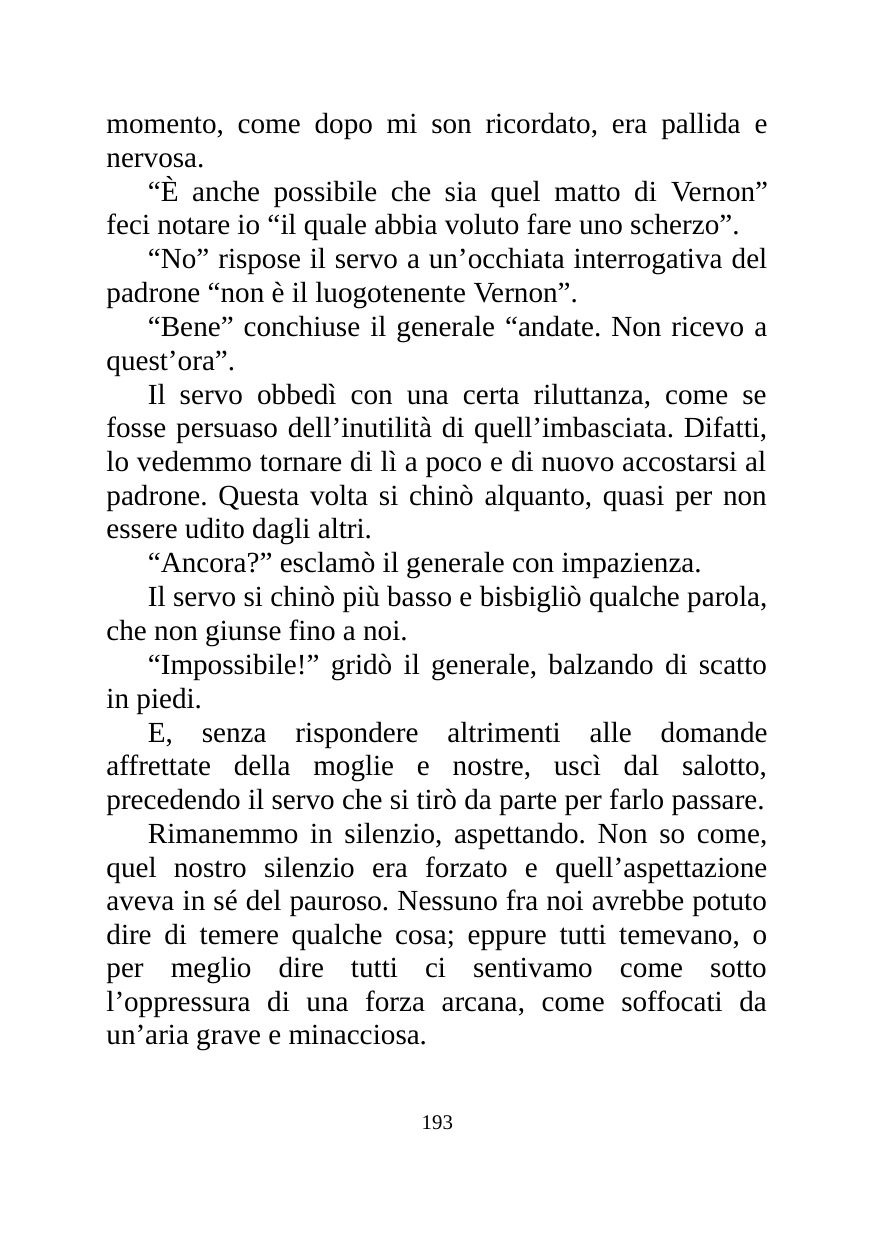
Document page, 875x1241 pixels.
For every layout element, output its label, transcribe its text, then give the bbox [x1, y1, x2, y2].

text “Impossibile!” gridò il generale, balzando di scatto in piedi. [106, 647, 768, 714]
text “No” rispose il servo a un’occhiata interrogativa del padrone “non è il luogotenente Vernon”. [106, 242, 768, 309]
text Rimanemmo in silenzio, aspettando. Non so come, quel nostro silenzio era forzato e quell’aspettazione aveva in sé del pauroso. Nessuno fra noi avrebbe potuto dire di temere qualche cosa; eppure tutti temevano, o per meglio dire tutti ci sentivamo come sotto l’oppressura di una forza arcana, come soffocati da un’aria grave e minacciosa. [106, 816, 768, 1051]
text Il servo obbedì con una certa riluttanza, come se fosse persuaso dell’inutilità di quell’imbasciata. Difatti, lo vedemmo tornare di lì a poco e di nuovo accostarsi al padrone. Questa volta si chinò alquanto, quasi per non essere udito dagli altri. [106, 377, 768, 545]
text E, senza rispondere altrimenti alle domande affrettate della moglie e nostre, uscì dal salotto, precedendo il servo che si tirò da parte per farlo passare. [106, 715, 768, 816]
text “Bene” conchiuse il generale “andate. Non ricevo a quest’ora”. [106, 309, 768, 376]
text “Ancora?” esclamò il generale con impazienza. [106, 545, 768, 579]
text Il servo si chinò più basso e bisbigliò qualche parola, che non giunse fino a noi. [106, 579, 768, 647]
text “È anche possibile che sia quel matto di Vernon” feci notare io “il quale abbia voluto fare uno scherzo”. [106, 174, 768, 241]
text momento, come dopo mi son ricordato, era pallida e nervosa. [106, 106, 768, 173]
